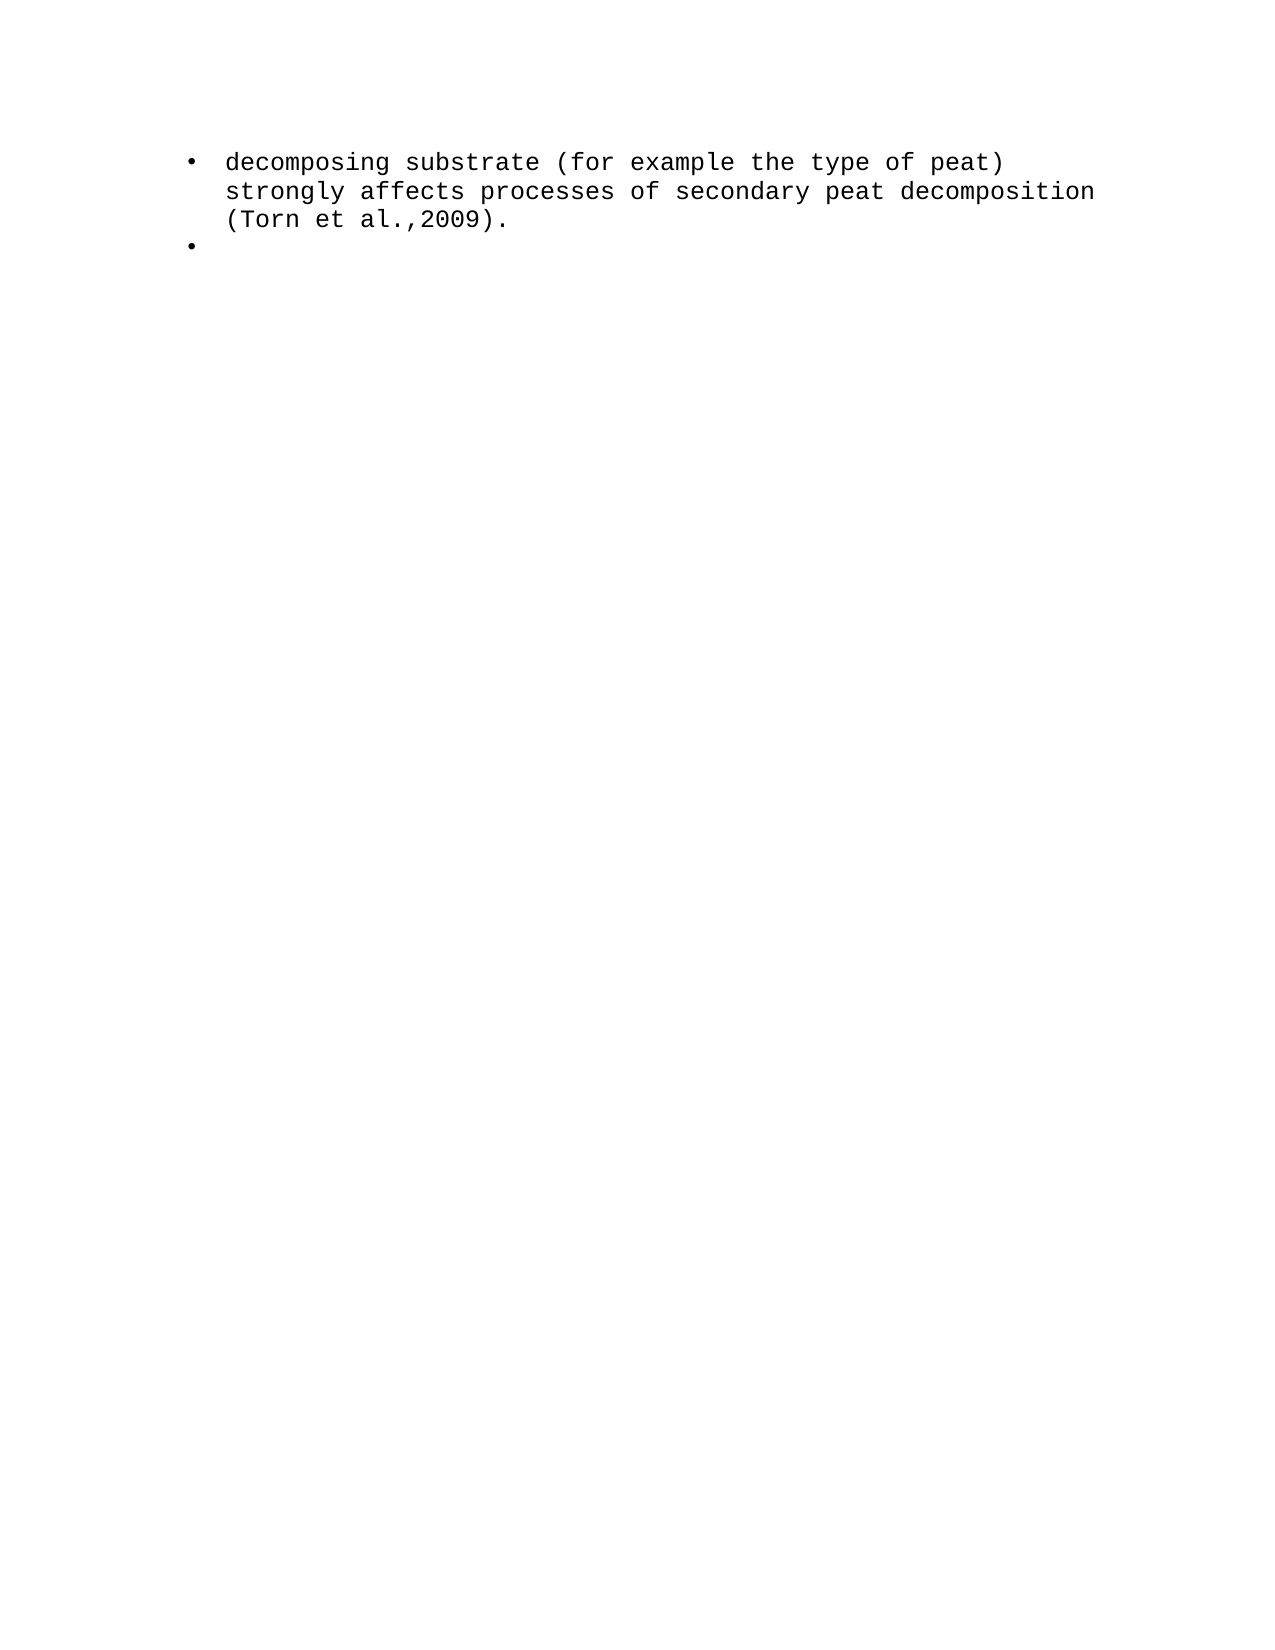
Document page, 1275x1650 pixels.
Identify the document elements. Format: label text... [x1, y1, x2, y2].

list decomposing substrate (for example the type of peat) strongly affects processes of secondary peat decomposition (Torn et al.,2009). [187, 150, 1125, 235]
